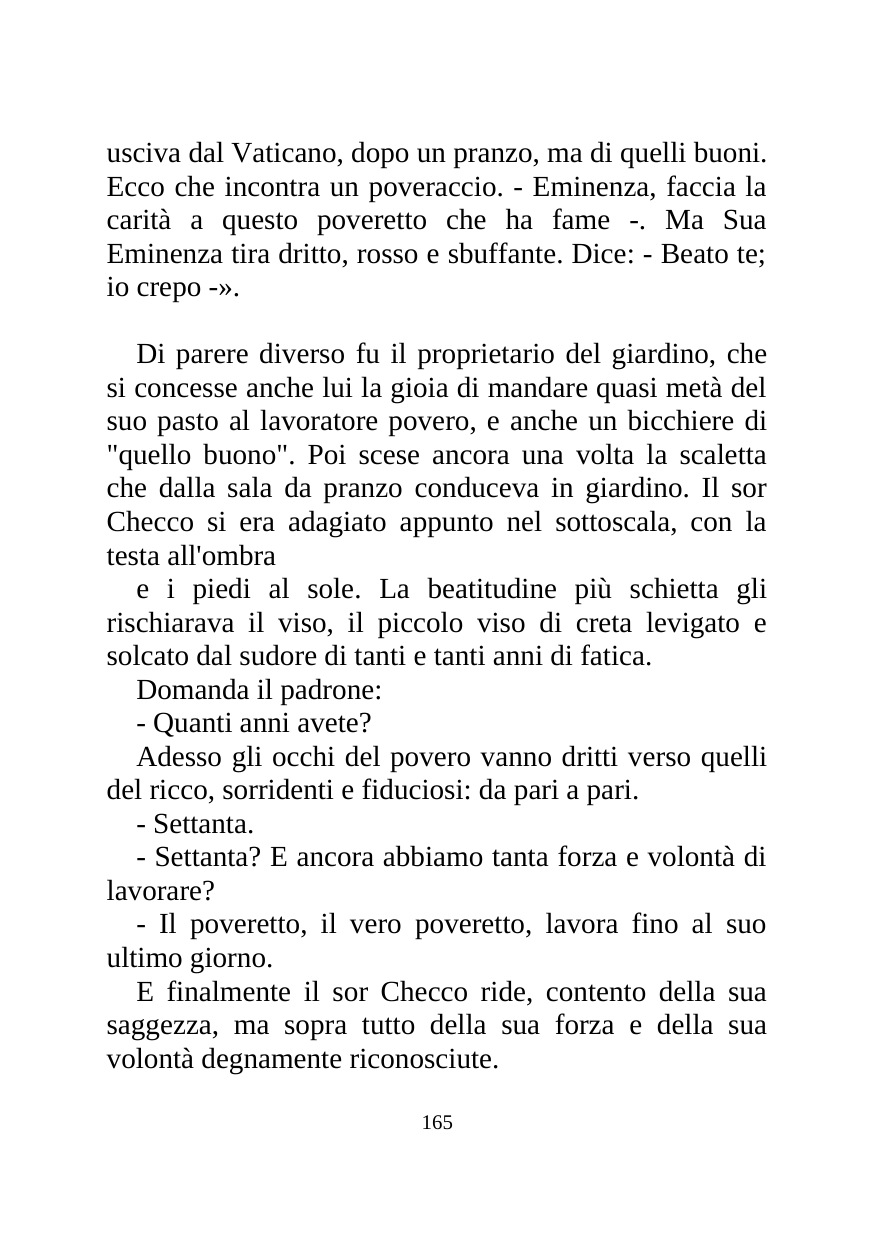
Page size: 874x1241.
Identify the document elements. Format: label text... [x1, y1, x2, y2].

text Di parere diverso fu il proprietario del giardino, che si concesse anche lui la gioia di mandare quasi metà del suo pasto al lavoratore povero, e anche un bicchiere di "quello buono". Poi scese ancora una volta la scaletta che dalla sala da pranzo conduceva in giardino. Il sor Checco si era adagiato appunto nel sottoscala, con la testa all'ombra [106, 336, 768, 571]
text - Quanti anni avete? [106, 705, 768, 739]
text E finalmente il sor Checco ride, contento della sua saggezza, ma sopra tutto della sua forza e della sua volontà degnamente riconosciute. [106, 974, 768, 1074]
text Adesso gli occhi del povero vanno dritti verso quelli del ricco, sorridenti e fiduciosi: da pari a pari. [106, 739, 768, 806]
text - Settanta? E ancora abbiamo tanta forza e volontà di lavorare? [106, 839, 768, 907]
text usciva dal Vaticano, dopo un pranzo, ma di quelli buoni. Ecco che incontra un poveraccio. - Eminenza, faccia la carità a questo poveretto che ha fame -. Ma Sua Eminenza tira dritto, rosso e sbuffante. Dice: - Beato te; io crepo -». [106, 135, 768, 303]
text - Il poveretto, il vero poveretto, lavora fino al suo ultimo giorno. [106, 907, 768, 974]
text - Settanta. [106, 806, 768, 839]
text Domanda il padrone: [106, 672, 768, 705]
text e i piedi al sole. La beatitudine più schietta gli rischiarava il viso, il piccolo viso di creta levigato e solcato dal sudore di tanti e tanti anni di fatica. [106, 571, 768, 672]
